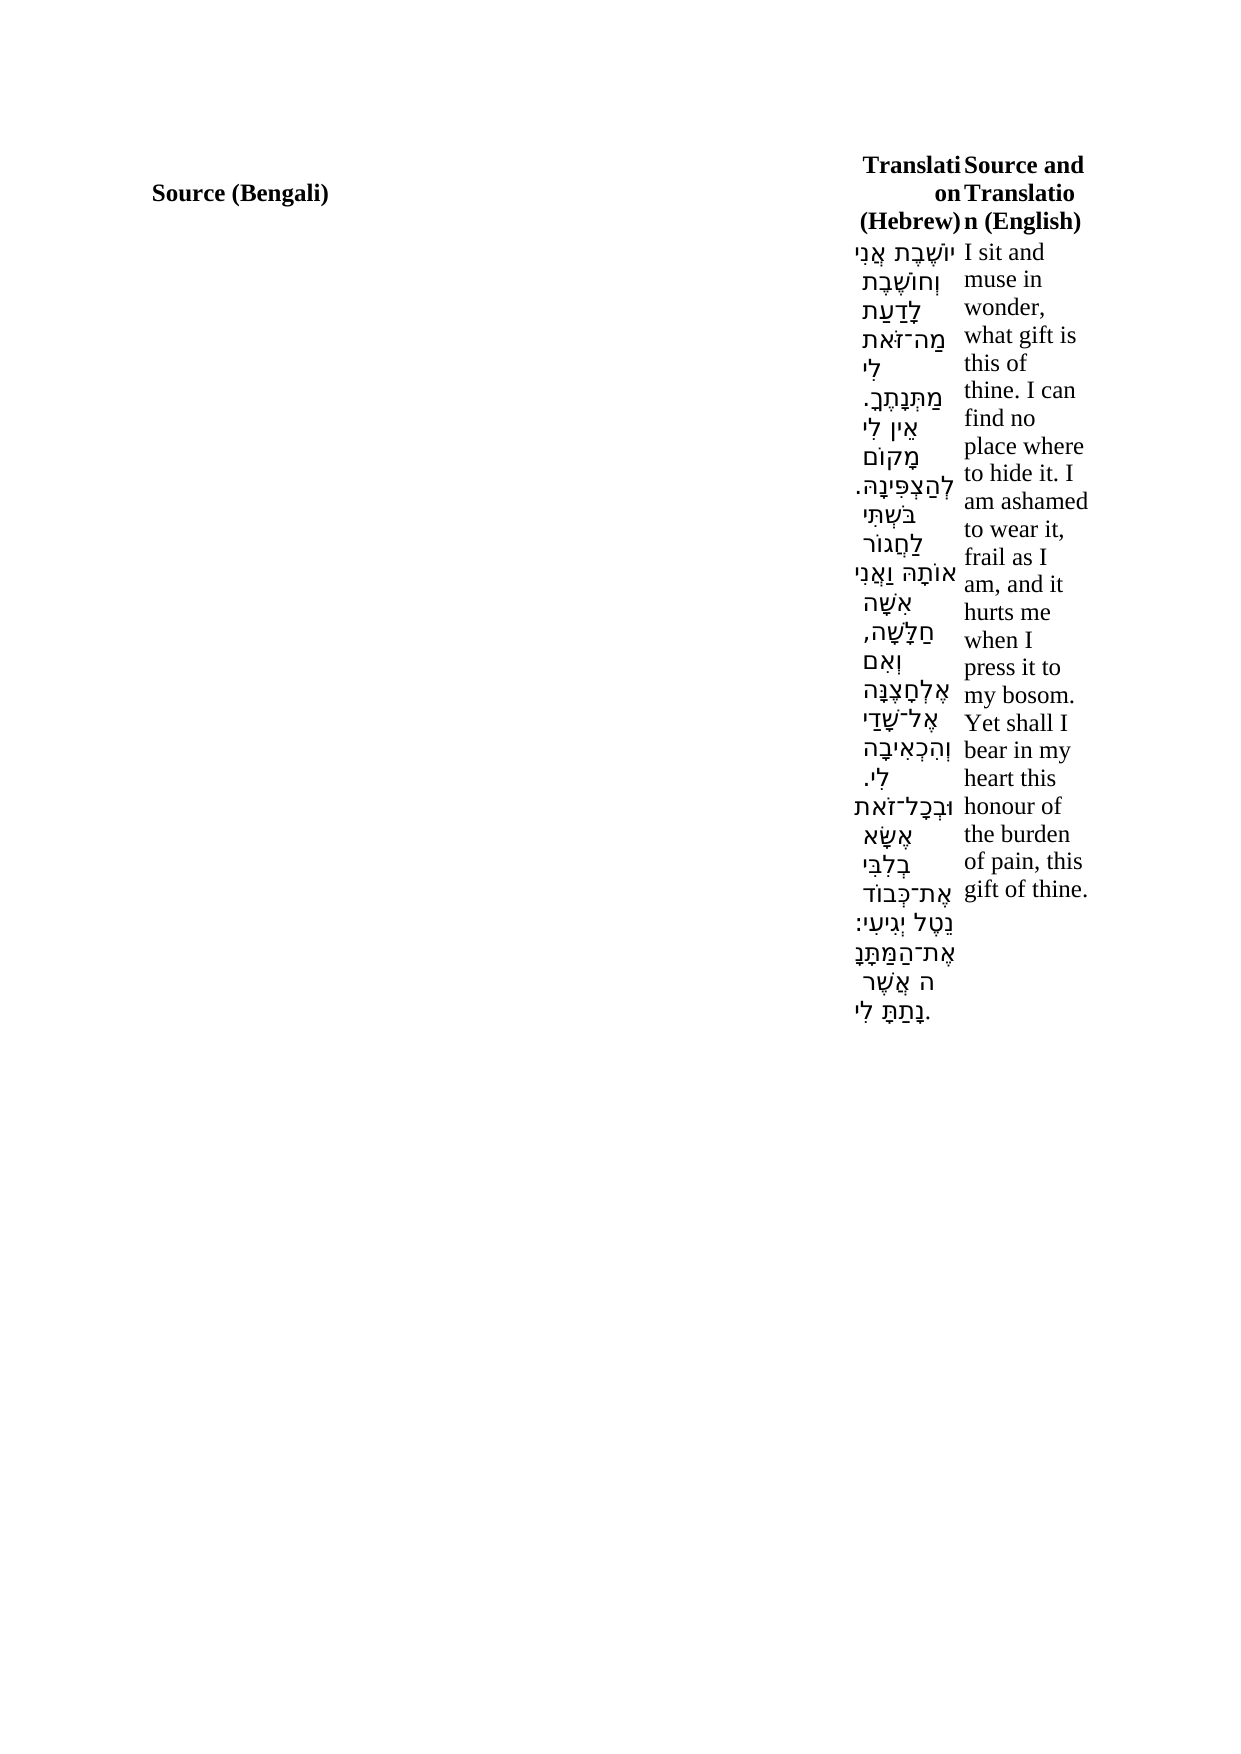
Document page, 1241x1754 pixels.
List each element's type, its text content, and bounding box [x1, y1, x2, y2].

table_cell I sit and muse in wonder, what gift is this of thine. I can find no place where to hide it. I am ashamed to wear it, frail as I am, and it hurts me when I press it to my bosom. Yet shall I bear in my heart this honour of the burden of pain, this gift of thine. [962, 236, 1090, 1027]
table_header Translation (Hebrew) [853, 150, 962, 236]
table_header Source and Translation (English) [962, 150, 1090, 236]
table_header Source (Bengali) [150, 150, 852, 236]
table_cell יוֹשֶׁבֶת אֲנִי וְחוֹשֶׁבֶת לָדַעַת מַה־זֹּאת לִי מַתְּנָתֶךָ. אֵין לִי מָקוֹם לְהַצְפִּינָהּ. בֹּשְתִּי לַחֲגוֹר אוֹתָהּ וַאֲנִי אִשָּׁה חַלָּשָׁה, וְאִם אֶלְחָצֶנָּה אֶל־שָׁדַי וְהִכְאִיבָה לִי. וּבְכָל־זֹאת אֶשָּׂא בְלִבִּי אֶת־כְּבוֹד נֵטֶל יְגִיעִי: אֶת־הַמַּתָּנָה אֲשֶׁר נָתַתָּ לִי. [853, 236, 962, 1027]
